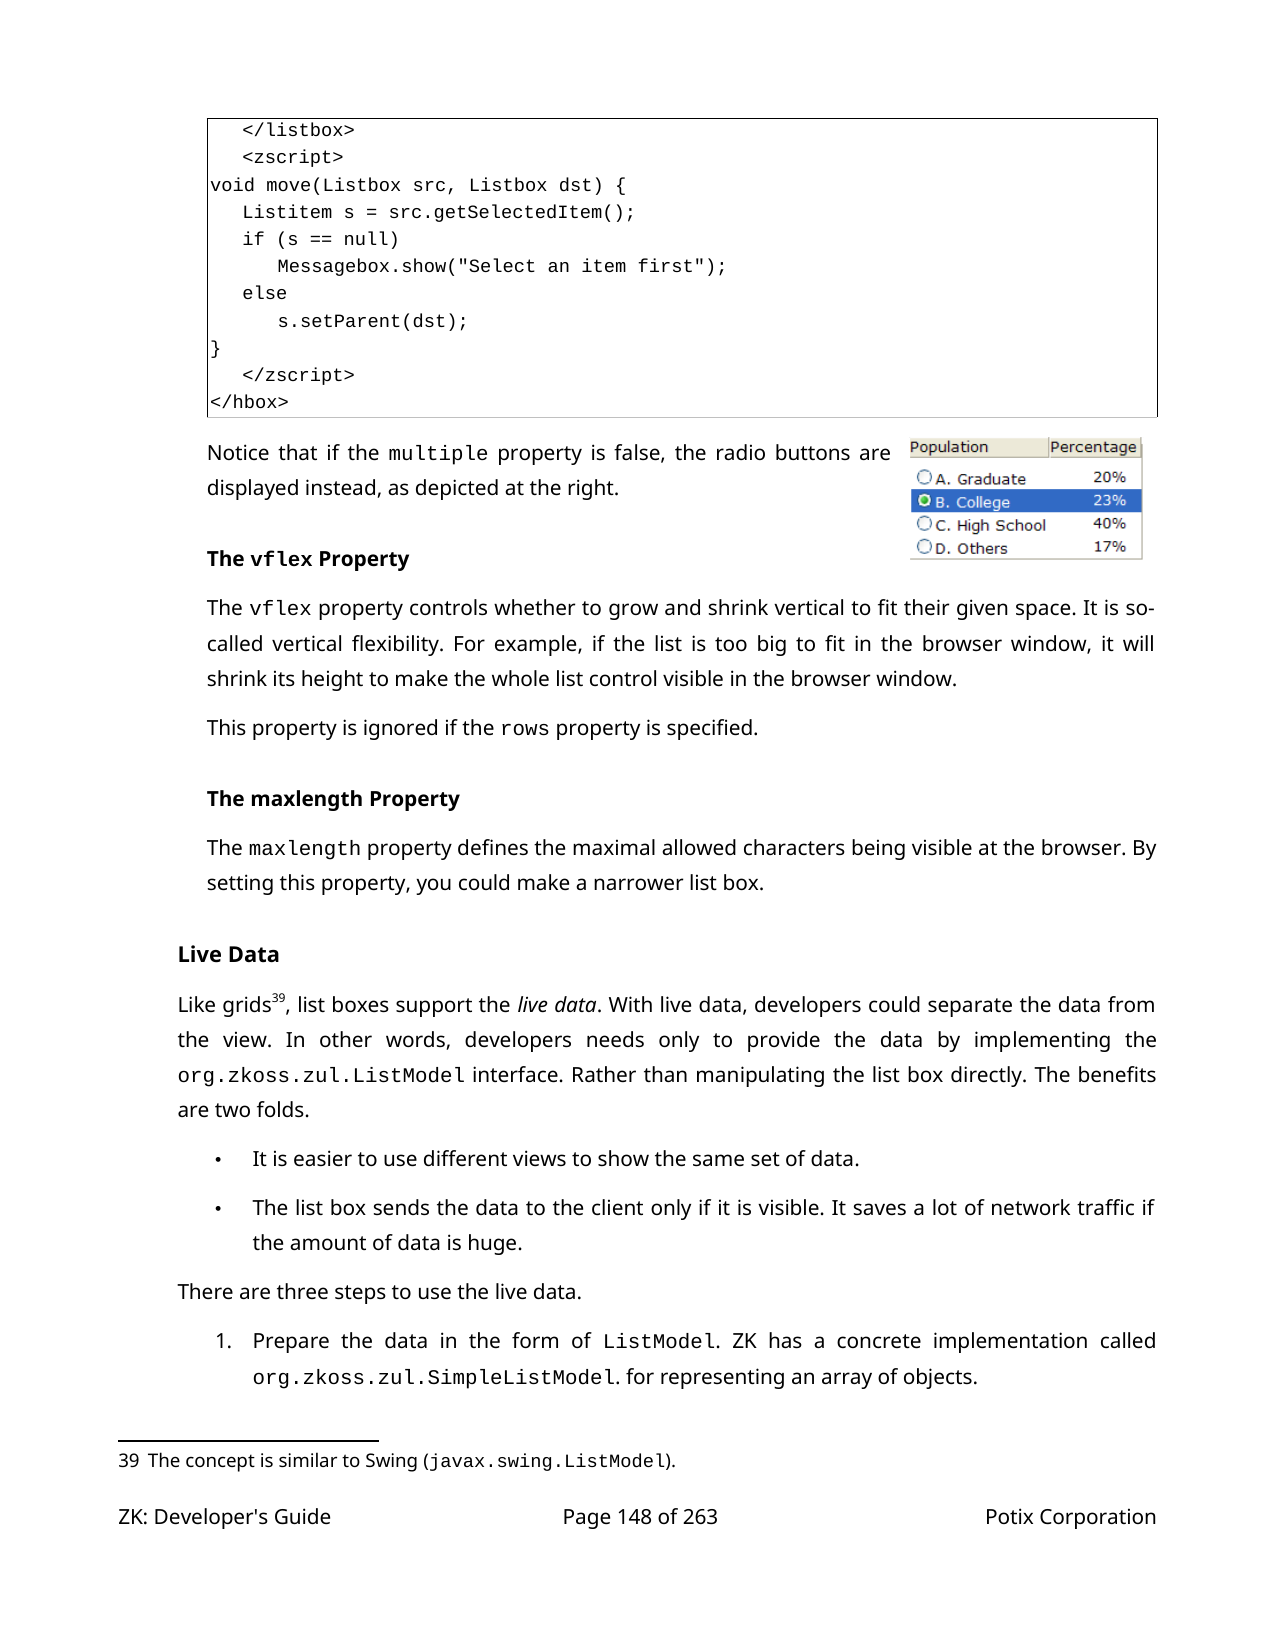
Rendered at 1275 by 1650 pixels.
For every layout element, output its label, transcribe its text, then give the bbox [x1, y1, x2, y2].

subtitle The vflex Property [207, 544, 1157, 573]
text void move(Listbox src, Listbox dst) { [208, 172, 1157, 197]
text else [208, 281, 1157, 306]
text The vflex property controls whether to grow and shrink vertical to fit their given space. It is so-called vertical flexibility. For example, if the list is too big to fit in the browser window, it will shrink its height to make the whole list control visible in the browser window. [207, 593, 1157, 692]
list The list box sends the data to the client only if it is visible. It saves a lot of network traffic if the amount of data is huge. [215, 1193, 1157, 1257]
text </hbox> [208, 390, 1157, 417]
text There are three steps to use the live data. [177, 1277, 1157, 1306]
text if (s == null) [208, 227, 1157, 251]
subtitle Live Data [177, 939, 1157, 969]
picture [909, 437, 1144, 562]
text </listbox> [208, 119, 1157, 142]
text Listitem s = src.getSelectedItem(); [208, 200, 1157, 224]
text This property is ignored if the rows property is specified. [207, 713, 1157, 741]
list It is easier to use different views to show the same set of data. [215, 1144, 1157, 1173]
text Like grids, list boxes support the live data. With live data, developers could separate the data from the view. In other words, developers needs only to provide the data by implementing the org.zkoss.zul.ListModel interface. Rather than manipulating the list box directly. The benefits are two folds. [177, 990, 1157, 1124]
text Messagebox.show("Select an item first"); [208, 254, 1157, 278]
text } [208, 336, 1157, 360]
text The concept is similar to Swing (javax.swing.ListModel). [118, 1447, 1157, 1473]
text The maxlength property defines the maximal allowed characters being visible at the browser. By setting this property, you could make a narrower list box. [207, 833, 1157, 897]
text s.setParent(dst); [208, 308, 1157, 333]
subtitle The maxlength Property [207, 784, 1157, 812]
list Prepare the data in the form of ListModel. ZK has a concrete implementation called org.zkoss.zul.SimpleListModel. for representing an array of objects. [215, 1326, 1157, 1390]
text Notice that if the multiple property is false, the radio buttons are displayed instead, as depicted at the right. [207, 438, 909, 502]
text <zscript> [208, 145, 1157, 169]
text </zscript> [208, 363, 1157, 387]
